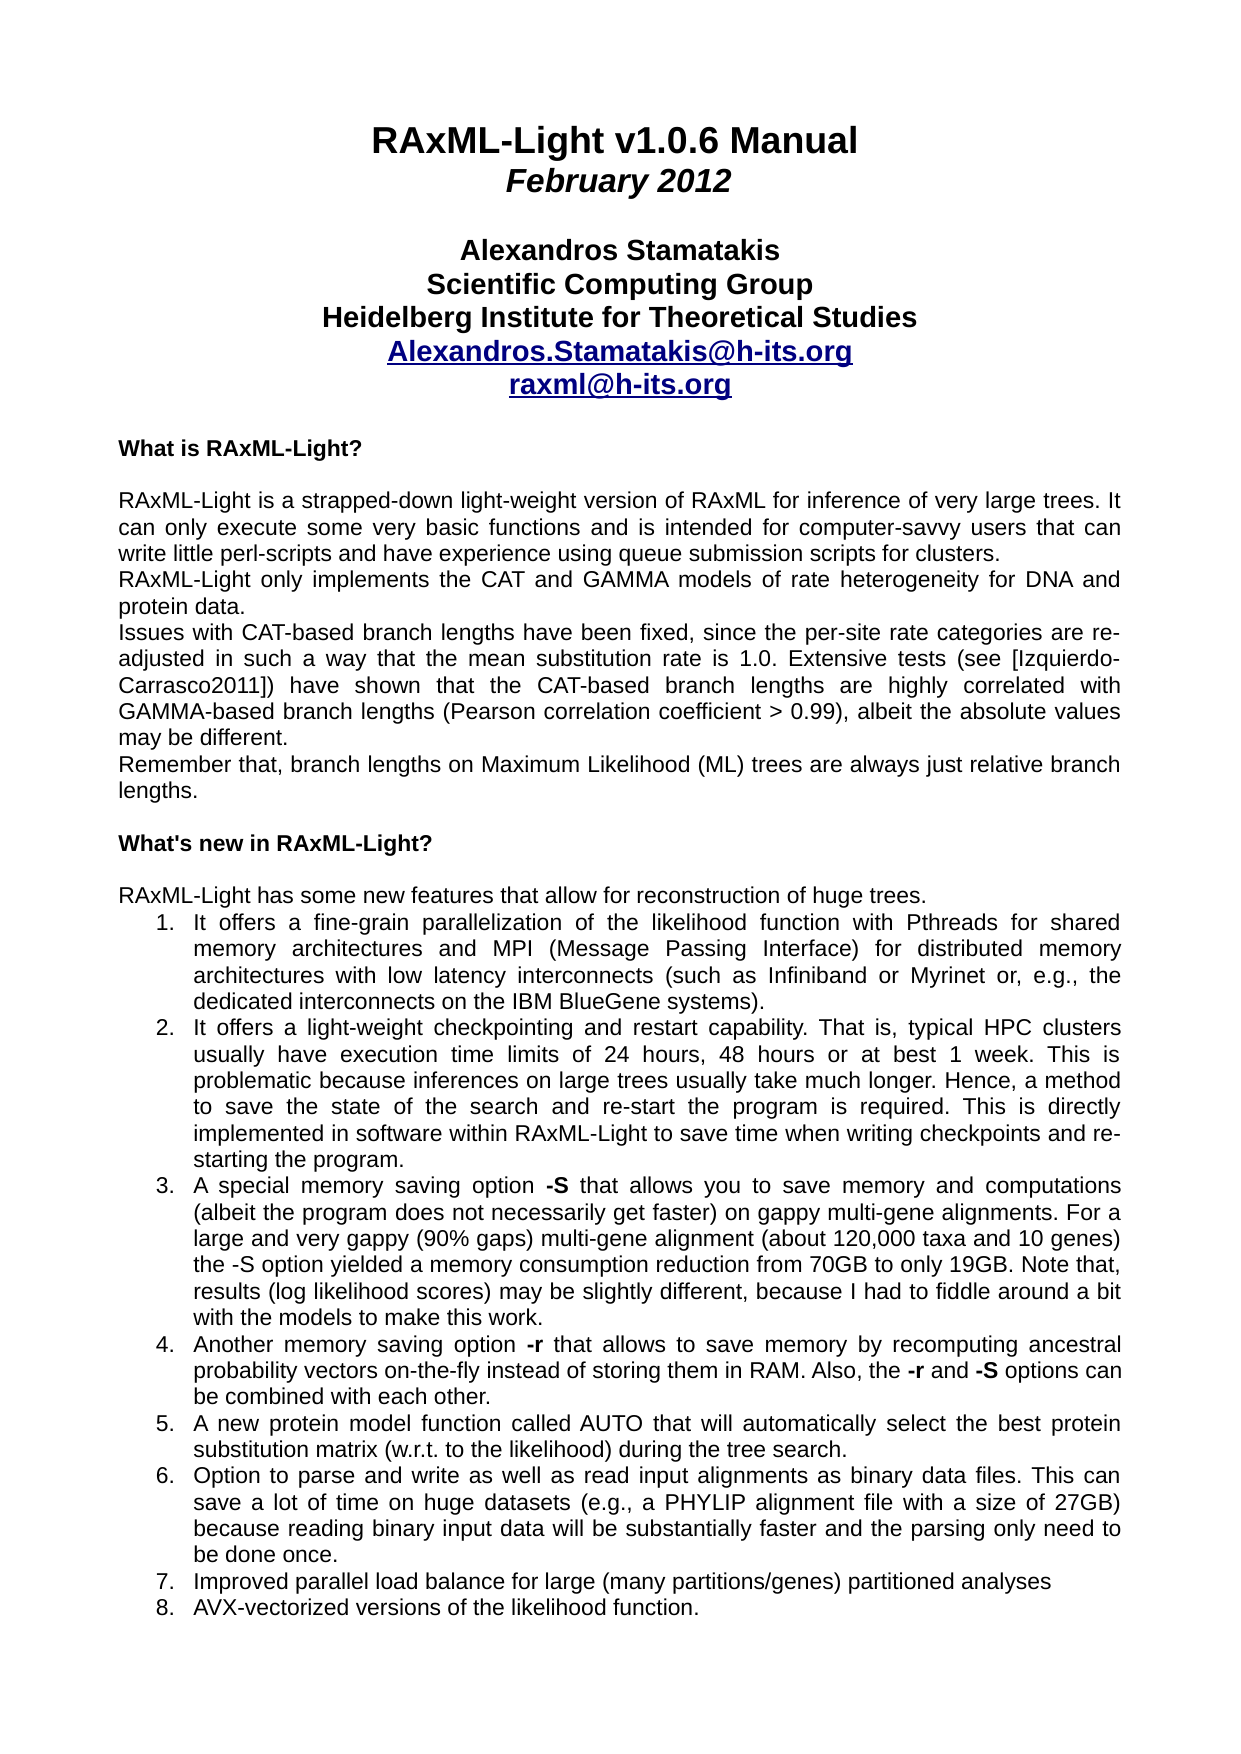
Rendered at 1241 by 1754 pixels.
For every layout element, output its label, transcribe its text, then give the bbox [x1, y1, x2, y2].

text RAxML-Light v1.0.6 Manual [118, 118, 1122, 161]
text Alexandros Stamatakis [118, 233, 1122, 267]
list Option to parse and write as well as read input alignments as binary data files. This can save a lot of time on huge datasets (e.g., a PHYLIP alignment file with a size of 27GB) because reading binary input data will be substantially faster and the parsing only need to be done once. [156, 1462, 1122, 1568]
text RAxML-Light has some new features that allow for reconstruction of huge trees. [118, 882, 1122, 909]
text Issues with CAT-based branch lengths have been fixed, since the per-site rate categories are re-adjusted in such a way that the mean substitution rate is 1.0. Extensive tests (see [Izquierdo-Carrasco2011]) have shown that the CAT-based branch lengths are highly correlated with GAMMA-based branch lengths (Pearson correlation coefficient > 0.99), albeit the absolute values may be different. [118, 619, 1122, 751]
text Scientific Computing Group [118, 267, 1122, 300]
list AVX-vectorized versions of the likelihood function. [156, 1594, 1122, 1620]
text RAxML-Light only implements the CAT and GAMMA models of rate heterogeneity for DNA and protein data. [118, 566, 1122, 619]
list It offers a light-weight checkpointing and restart capability. That is, typical HPC clusters usually have execution time limits of 24 hours, 48 hours or at best 1 week. This is problematic because inferences on large trees usually take much longer. Hence, a method to save the state of the search and re-start the program is required. This is directly implemented in software within RAxML-Light to save time when writing checkpoints and re-starting the program. [156, 1014, 1122, 1172]
text raxml@h-its.org [118, 367, 1122, 401]
text Remember that, branch lengths on Maximum Likelihood (ML) trees are always just relative branch lengths. [118, 751, 1122, 803]
list Improved parallel load balance for large (many partitions/genes) partitioned analyses [156, 1568, 1122, 1594]
list Another memory saving option -r that allows to save memory by recomputing ancestral probability vectors on-the-fly instead of storing them in RAM. Also, the -r and -S options can be combined with each other. [156, 1331, 1122, 1409]
text What's new in RAxML-Light? [118, 830, 1122, 856]
list A new protein model function called AUTO that will automatically select the best protein substitution matrix (w.r.t. to the likelihood) during the tree search. [156, 1409, 1122, 1462]
list It offers a fine-grain parallelization of the likelihood function with Pthreads for shared memory architectures and MPI (Message Passing Interface) for distributed memory architectures with low latency interconnects (such as Infiniband or Myrinet or, e.g., the dedicated interconnects on the IBM BlueGene systems). [156, 909, 1122, 1014]
text RAxML-Light is a strapped-down light-weight version of RAxML for inference of very large trees. It can only execute some very basic functions and is intended for computer-savvy users that can write little perl-scripts and have experience using queue submission scripts for clusters. [118, 487, 1122, 566]
list A special memory saving option -S that allows you to save memory and computations (albeit the program does not necessarily get faster) on gappy multi-gene alignments. For a large and very gappy (90% gaps) multi-gene alignment (about 120,000 taxa and 10 genes) the -S option yielded a memory consumption reduction from 70GB to only 19GB. Note that, results (log likelihood scores) may be slightly different, because I had to fiddle around a bit with the models to make this work. [156, 1172, 1122, 1331]
text Heidelberg Institute for Theoretical Studies [118, 300, 1122, 334]
text What is RAxML-Light? [118, 434, 1122, 461]
text February 2012 [118, 161, 1122, 200]
text Alexandros.Stamatakis@h-its.org [118, 334, 1122, 367]
